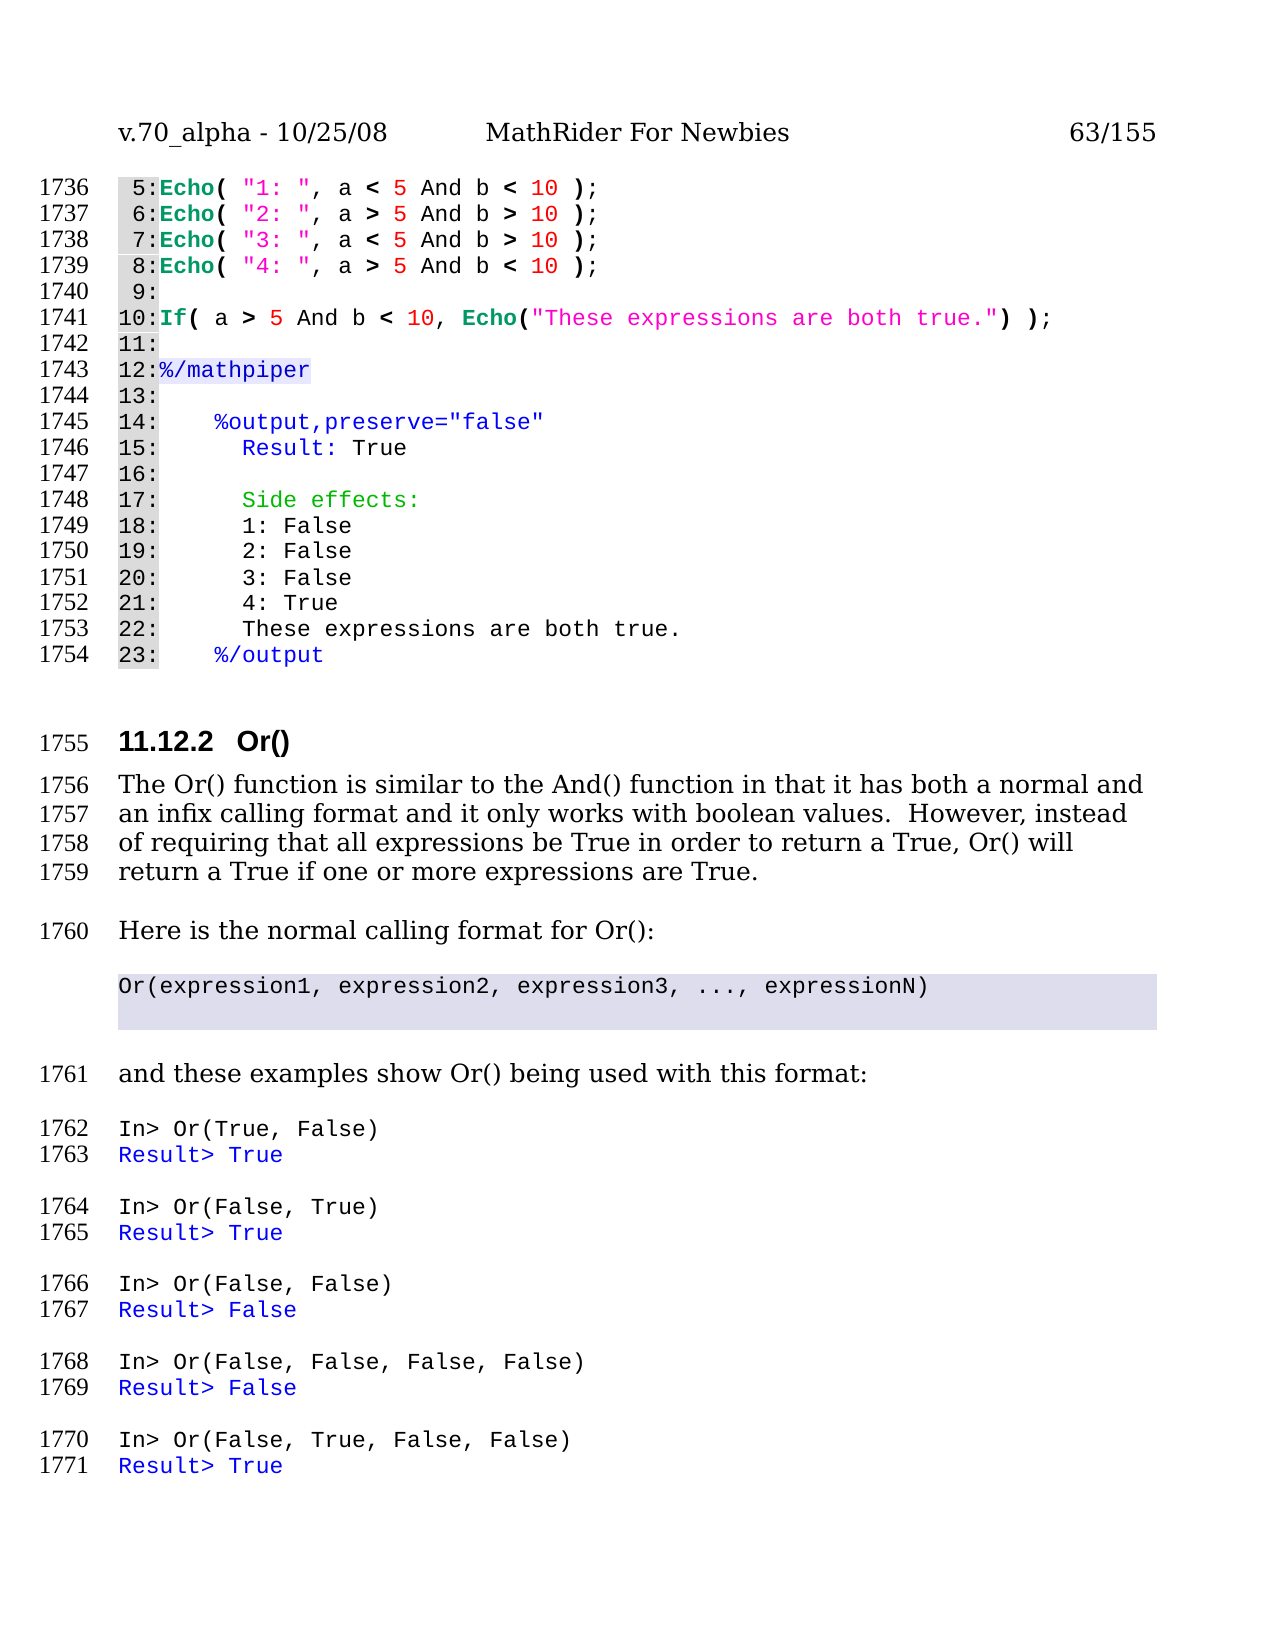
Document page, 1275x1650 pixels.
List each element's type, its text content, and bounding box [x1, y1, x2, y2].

text Result> True [118, 1143, 1157, 1169]
text In> Or(True, False) [118, 1117, 1157, 1143]
text 12:%/mathpiper [118, 358, 1157, 384]
text 7:Echo( "3: ", a < 5 And b > 10 ); [118, 229, 1157, 254]
text 11: [118, 332, 1157, 358]
text 9: [118, 281, 1157, 306]
text 5:Echo( "1: ", a < 5 And b < 10 ); [118, 177, 1157, 203]
text 17: Side effects: [118, 488, 1157, 514]
text The Or() function is similar to the And() function in that it has both a normal and an infix calling format and it only works with boolean values. However, instead of requiring that all expressions be True in order to return a True, Or() will return a True if one or more expressions are True. [118, 770, 1157, 887]
table_header Or(expression1, expression2, expression3, ..., expressionN) [118, 974, 1157, 1030]
text 19: 2: False [118, 540, 1157, 566]
text Result> False [118, 1299, 1157, 1325]
text Here is the normal calling format for Or(): [118, 916, 1157, 945]
text 22: These expressions are both true. [118, 618, 1157, 644]
text 14: %output,preserve="false" [118, 410, 1157, 436]
text 20: 3: False [118, 566, 1157, 592]
text 10:If( a > 5 And b < 10, Echo("These expressions are both true.") ); [118, 306, 1157, 332]
text 13: [118, 384, 1157, 410]
text 21: 4: True [118, 592, 1157, 618]
subtitle Or() [118, 724, 1157, 758]
text 16: [118, 462, 1157, 488]
text In> Or(False, False) [118, 1273, 1157, 1299]
text In> Or(False, True) [118, 1195, 1157, 1221]
text 23: %/output [118, 644, 1157, 669]
text 6:Echo( "2: ", a > 5 And b > 10 ); [118, 203, 1157, 229]
text In> Or(False, False, False, False) [118, 1351, 1157, 1377]
text 8:Echo( "4: ", a > 5 And b < 10 ); [118, 254, 1157, 281]
text In> Or(False, True, False, False) [118, 1428, 1157, 1454]
text Result> True [118, 1454, 1157, 1480]
text Result> False [118, 1377, 1157, 1402]
text Result> True [118, 1221, 1157, 1247]
text and these examples show Or() being used with this format: [118, 1059, 1157, 1088]
text 18: 1: False [118, 514, 1157, 540]
text 15: Result: True [118, 436, 1157, 462]
